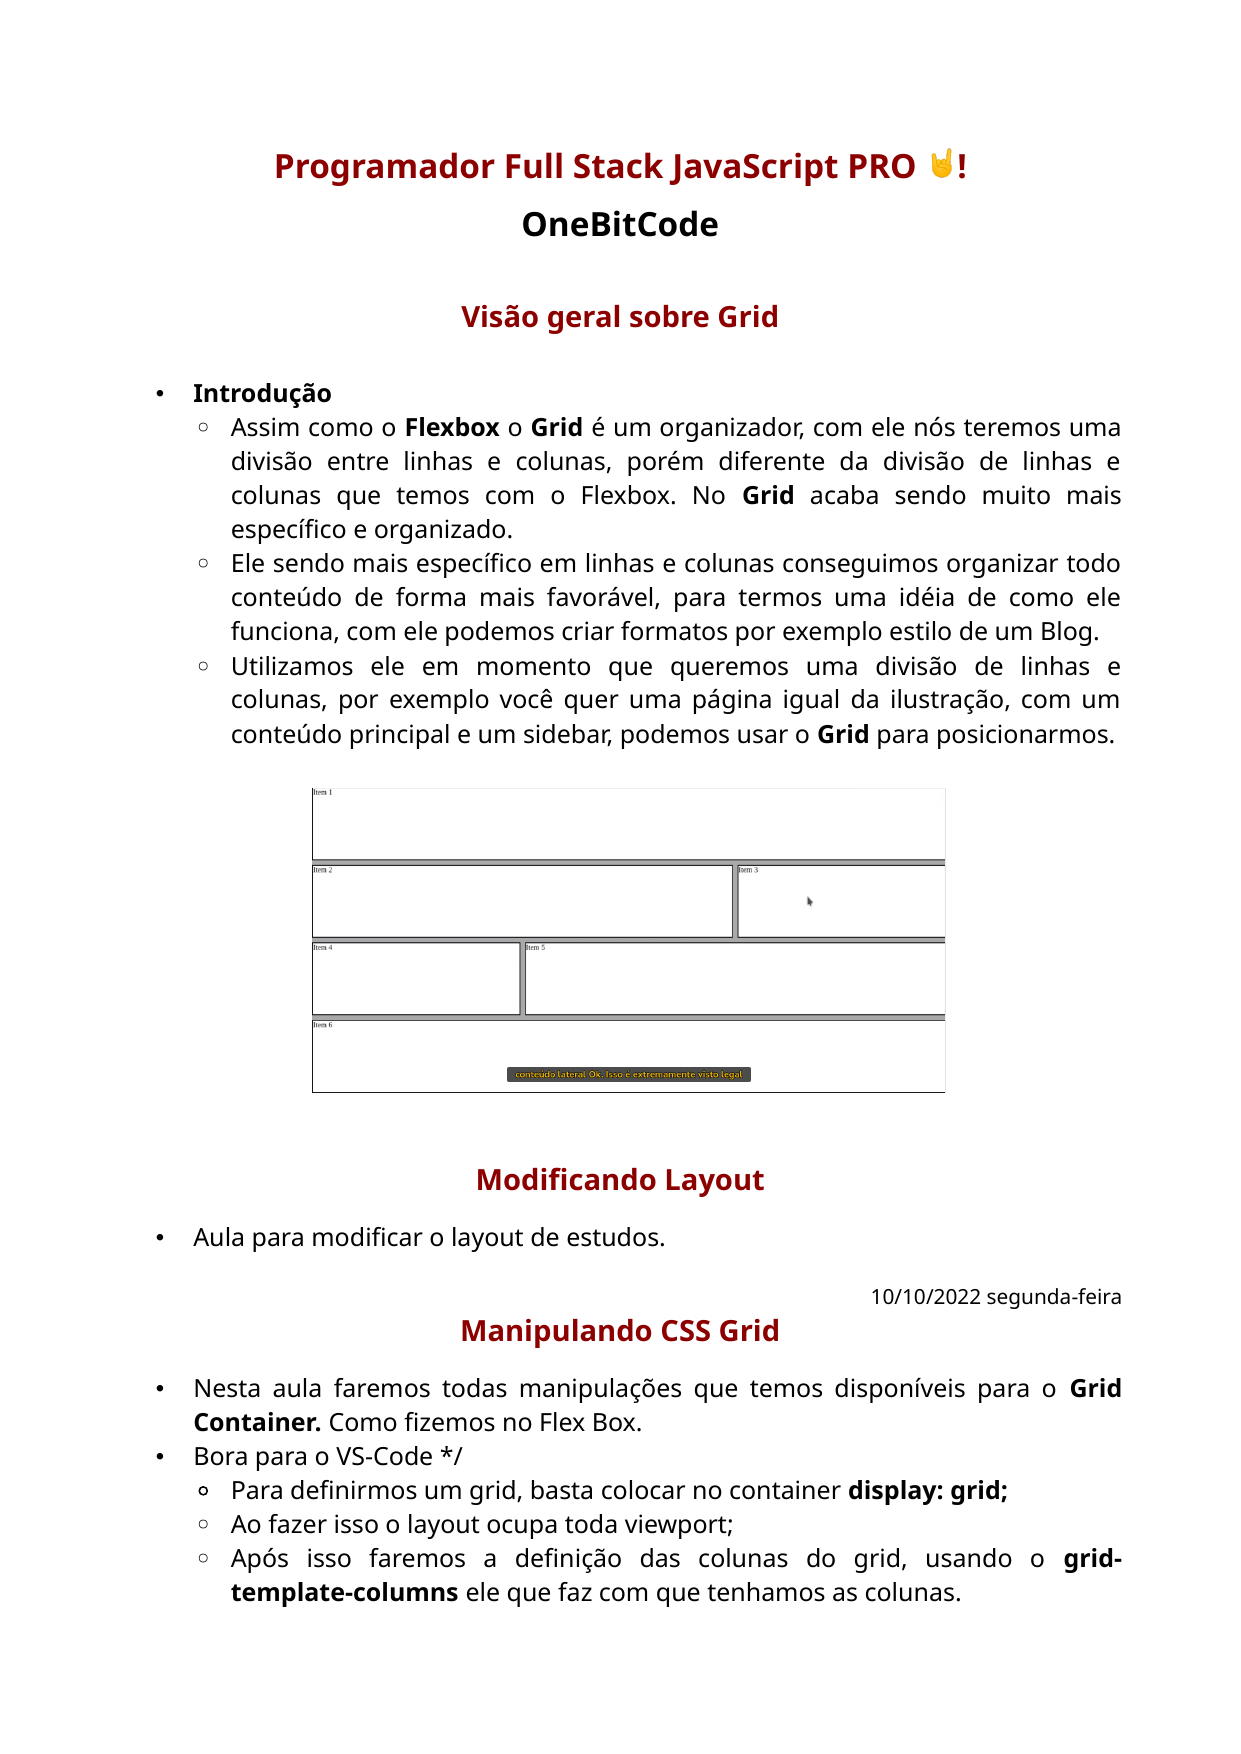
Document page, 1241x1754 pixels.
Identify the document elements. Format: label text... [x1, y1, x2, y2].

list Assim como o Flexbox o Grid é um organizador, com ele nós teremos uma divisão entre linhas e colunas, porém diferente da divisão de linhas e colunas que temos com o Flexbox. No Grid acaba sendo muito mais específico e organizado. [193, 410, 1122, 546]
list Para definirmos um grid, basta colocar no container display: grid; [193, 1473, 1122, 1507]
picture [925, 147, 958, 179]
list Utilizamos ele em momento que queremos uma divisão de linhas e colunas, por exemplo você quer uma página igual da ilustração, com um conteúdo principal e um sidebar, podemos usar o Grid para posicionarmos. [193, 648, 1122, 750]
text 10/10/2022 segunda-feira [118, 1282, 1122, 1311]
list Aula para modificar o layout de estudos. [156, 1219, 1122, 1253]
list Introdução [156, 376, 1122, 410]
list Ele sendo mais específico em linhas e colunas conseguimos organizar todo conteúdo de forma mais favorável, para termos uma idéia de como ele funciona, com ele podemos criar formatos por exemplo estilo de um Blog. [193, 546, 1122, 648]
text Modificando Layout [118, 1159, 1122, 1199]
list Nesta aula faremos todas manipulações que temos disponíveis para o Grid Container. Como fizemos no Flex Box. [156, 1371, 1122, 1439]
text Visão geral sobre Grid [118, 296, 1122, 336]
list Ao fazer isso o layout ocupa toda viewport; [193, 1507, 1122, 1541]
text Manipulando CSS Grid [118, 1311, 1122, 1350]
list Bora para o VS-Code */ [156, 1439, 1122, 1473]
picture [312, 788, 946, 1093]
list Após isso faremos a definição das colunas do grid, usando o grid-template-columns ele que faz com que tenhamos as colunas. [193, 1541, 1122, 1609]
